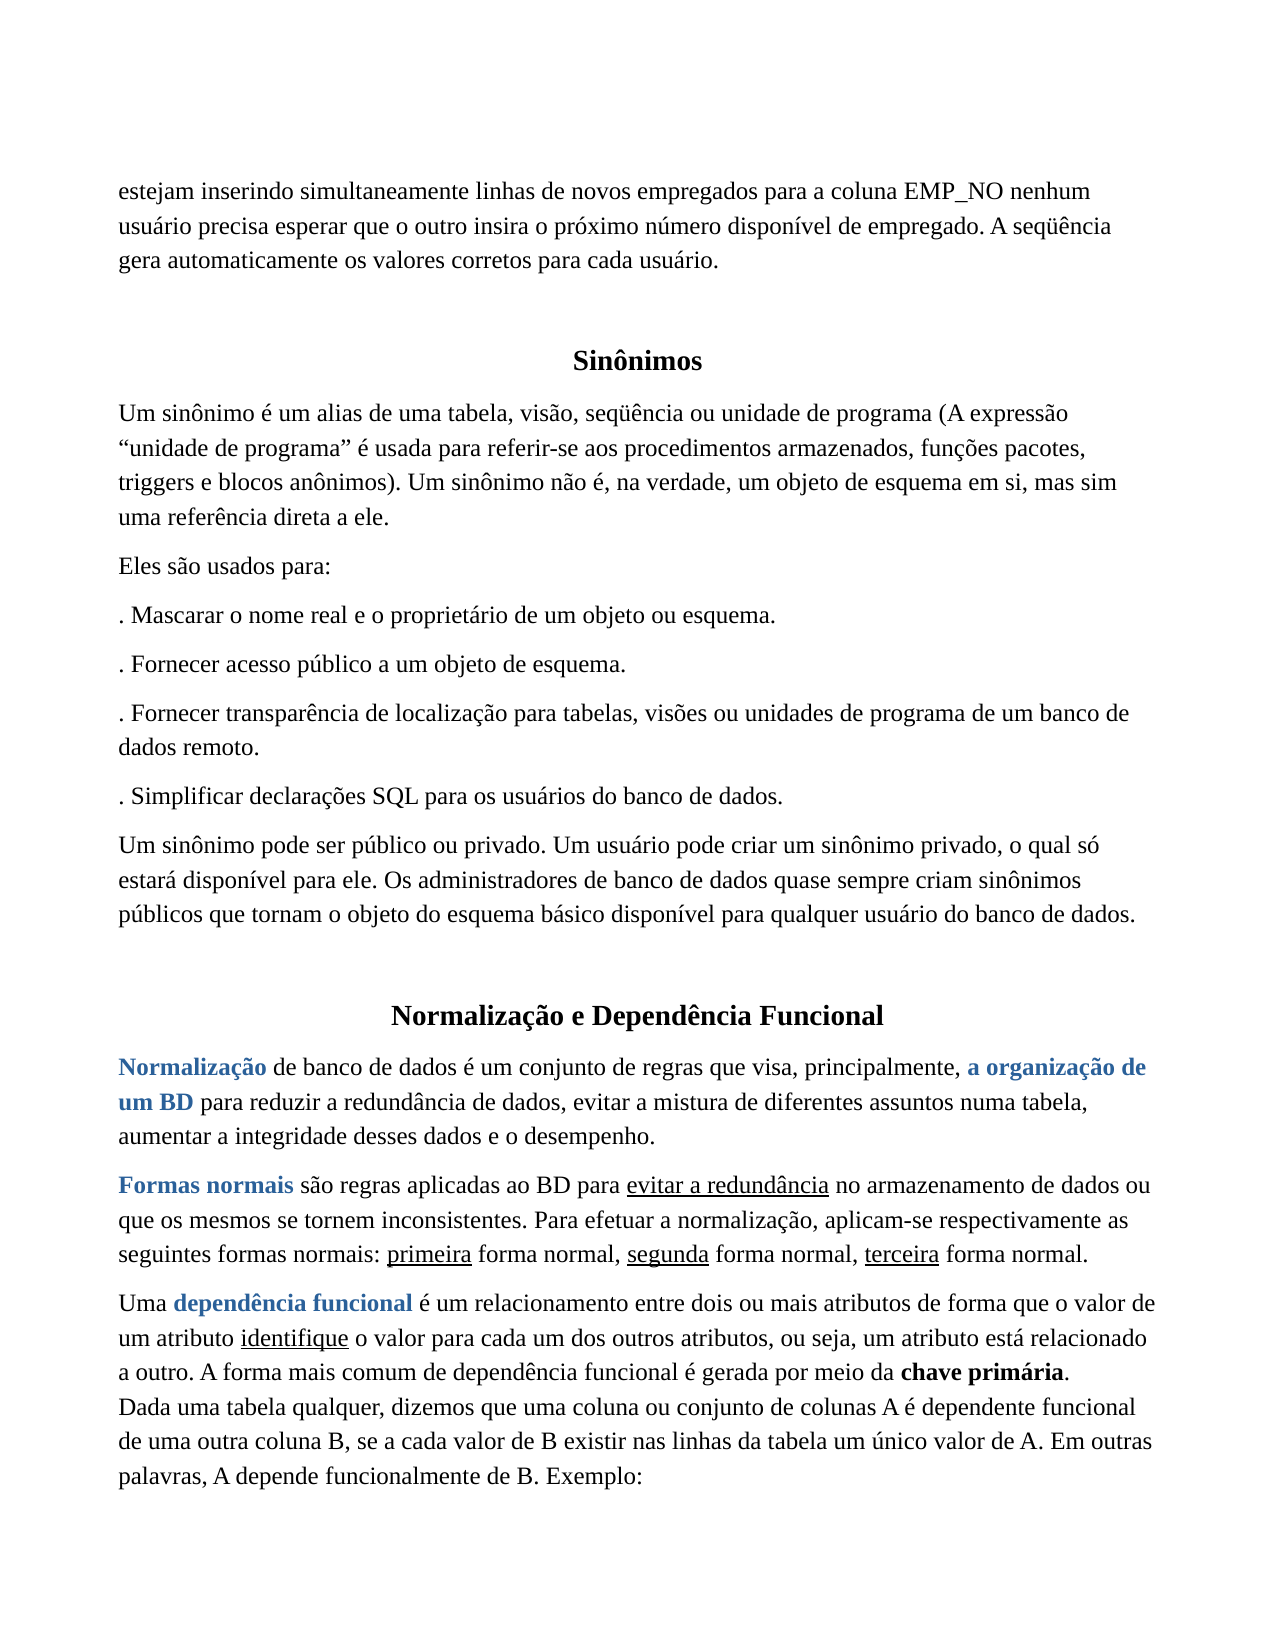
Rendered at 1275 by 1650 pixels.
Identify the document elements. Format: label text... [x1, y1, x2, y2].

text Formas normais são regras aplicadas ao BD para evitar a redundância no armazenamento de dados ou que os mesmos se tornem inconsistentes. Para efetuar a normalização, aplicam-se respectivamente as seguintes formas normais: primeira forma normal, segunda forma normal, terceira forma normal. [118, 1170, 1157, 1268]
text . Simplificar declarações SQL para os usuários do banco de dados. [118, 781, 1157, 810]
text Eles são usados para: [118, 551, 1157, 579]
text . Fornecer acesso público a um objeto de esquema. [118, 649, 1157, 678]
text Normalização de banco de dados é um conjunto de regras que visa, principalmente, a organização de um BD para reduzir a redundância de dados, evitar a mistura de diferentes assuntos numa tabela, aumentar a integridade desses dados e o desempenho. [118, 1052, 1157, 1150]
text Normalização e Dependência Funcional [118, 998, 1157, 1031]
text Um sinônimo é um alias de uma tabela, visão, seqüência ou unidade de programa (A expressão “unidade de programa” é usada para referir-se aos procedimentos armazenados, funções pacotes, triggers e blocos anônimos). Um sinônimo não é, na verdade, um objeto de esquema em si, mas sim uma referência direta a ele. [118, 398, 1157, 530]
text . Fornecer transparência de localização para tabelas, visões ou unidades de programa de um banco de dados remoto. [118, 698, 1157, 761]
text Um sinônimo pode ser público ou privado. Um usuário pode criar um sinônimo privado, o qual só estará disponível para ele. Os administradores de banco de dados quase sempre criam sinônimos públicos que tornam o objeto do esquema básico disponível para qualquer usuário do banco de dados. [118, 831, 1157, 928]
text Sinônimos [118, 343, 1157, 377]
text estejam inserindo simultaneamente linhas de novos empregados para a coluna EMP_NO nenhum usuário precisa esperar que o outro insira o próximo número disponível de empregado. A seqüência gera automaticamente os valores corretos para cada usuário. [118, 176, 1157, 274]
text . Mascarar o nome real e o proprietário de um objeto ou esquema. [118, 600, 1157, 628]
text Uma dependência funcional é um relacionamento entre dois ou mais atributos de forma que o valor de um atributo identifique o valor para cada um dos outros atributos, ou seja, um atributo está relacionado a outro. A forma mais comum de dependência funcional é gerada por meio da chave primária. Dada uma tabela qualquer, dizemos que uma coluna ou conjunto de colunas A é dependente funcional de uma outra coluna B, se a cada valor de B existir nas linhas da tabela um único valor de A. Em outras palavras, A depende funcionalmente de B. Exemplo: [118, 1288, 1157, 1489]
